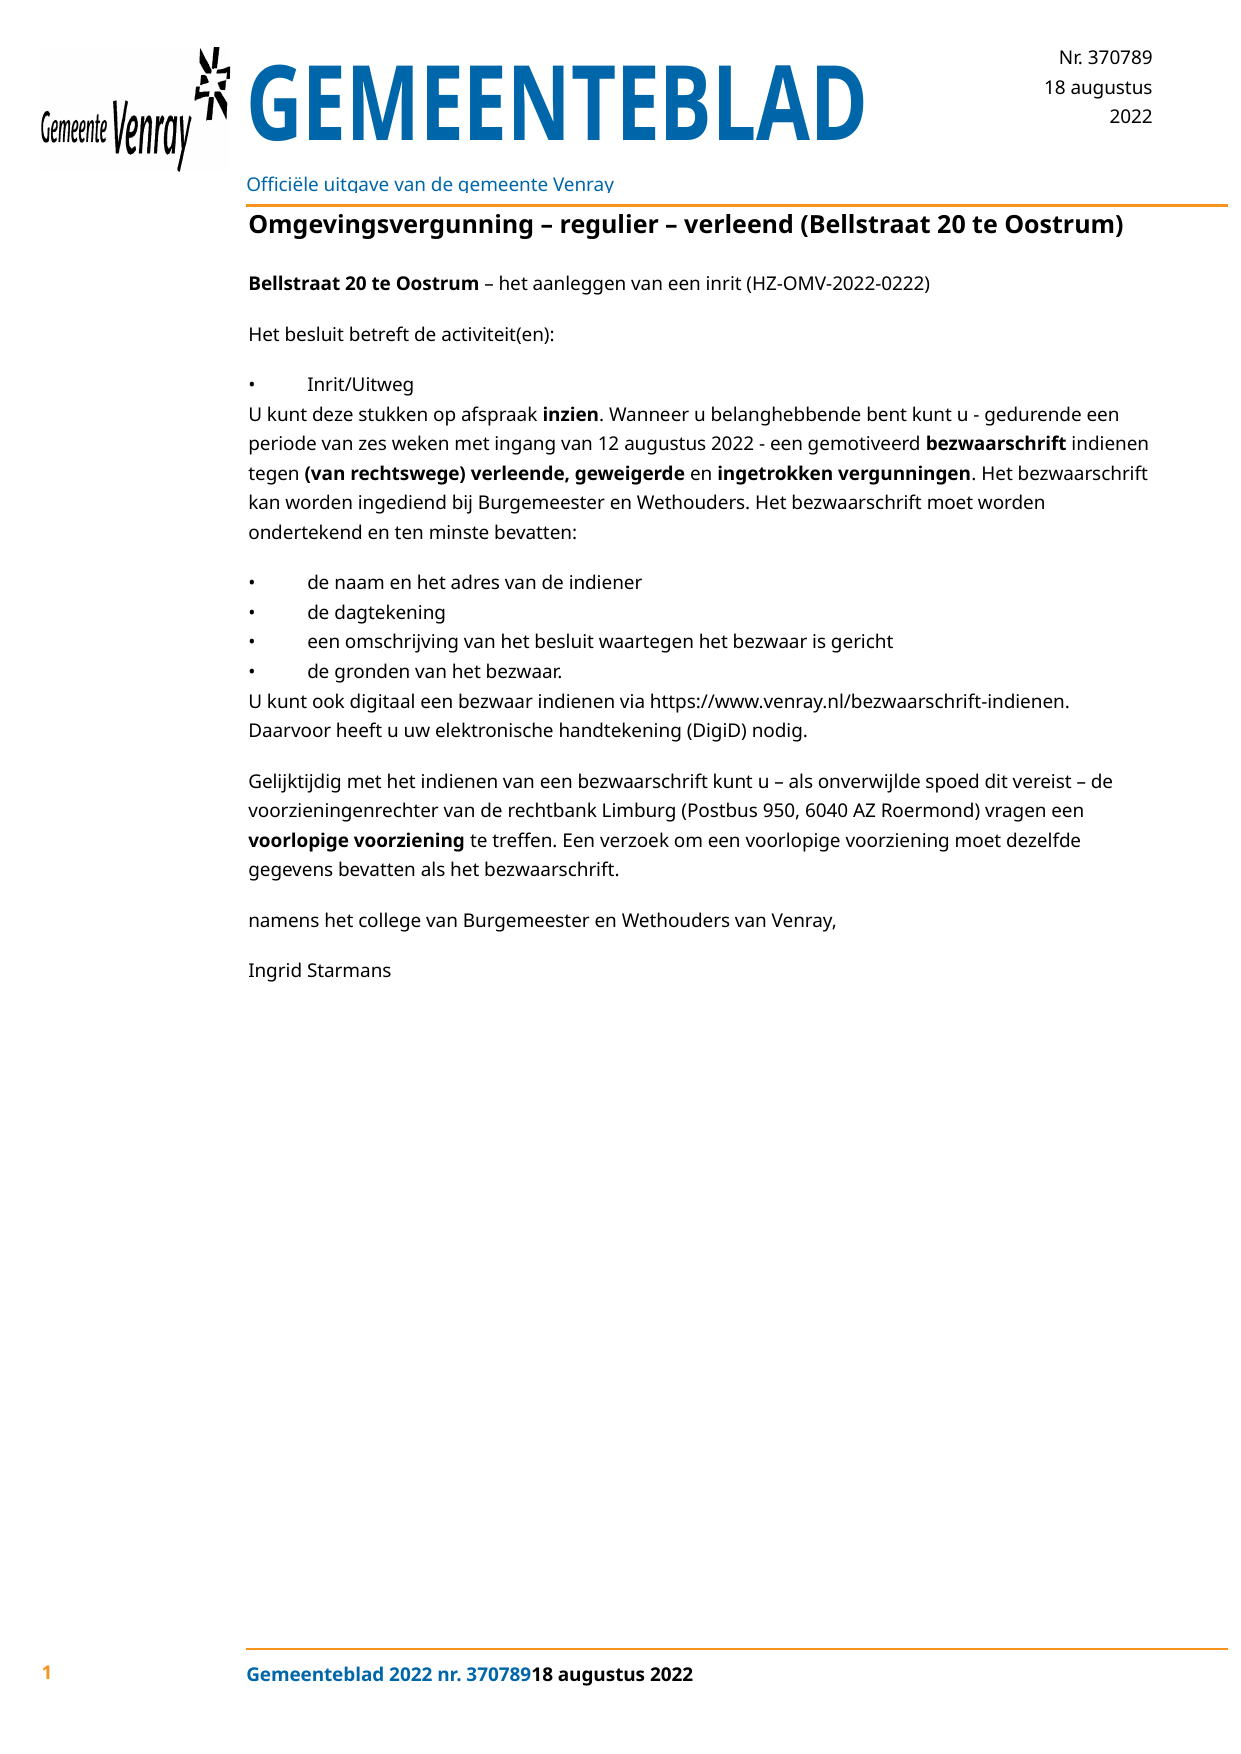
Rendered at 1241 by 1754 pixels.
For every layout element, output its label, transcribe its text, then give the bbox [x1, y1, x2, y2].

picture [41, 47, 231, 172]
list de gronden van het bezwaar. [248, 658, 1152, 684]
list Inrit/Uitweg [248, 371, 1152, 397]
text Ingrid Starmans [248, 957, 1152, 983]
text U kunt deze stukken op afspraak inzien. Wanneer u belanghebbende bent kunt u - gedurende een periode van zes weken met ingang van 12 augustus 2022 - een gemotiveerd bezwaarschrift indienen tegen (van rechtswege) verleende, geweigerde en ingetrokken vergunningen. Het bezwaarschrift kan worden ingediend bij Burgemeester en Wethouders. Het bezwaarschrift moet worden ondertekend en ten minste bevatten: [248, 401, 1152, 545]
text U kunt ook digitaal een bezwaar indienen via https://www.venray.nl/bezwaarschrift-indienen. Daarvoor heeft u uw elektronische handtekening (DigiD) nodig. [248, 688, 1152, 743]
text Gelijktijdig met het indienen van een bezwaarschrift kunt u – als onverwijlde spoed dit vereist – de voorzieningenrechter van de rechtbank Limburg (Postbus 950, 6040 AZ Roermond) vragen een voorlopige voorziening te treffen. Een verzoek om een voorlopige voorziening moet dezelfde gegevens bevatten als het bezwaarschrift. [248, 768, 1152, 882]
text Bellstraat 20 te Oostrum – het aanleggen van een inrit (HZ-OMV-2022-0222) [248, 270, 1152, 296]
list de dagtekening [248, 599, 1152, 625]
list een omschrijving van het besluit waartegen het bezwaar is gericht [248, 629, 1152, 654]
text namens het college van Burgemeester en Wethouders van Venray, [248, 907, 1152, 933]
text Het besluit betreft de activiteit(en): [248, 321, 1152, 346]
text Omgevingsvergunning – regulier – verleend (Bellstraat 20 te Oostrum) [248, 207, 1152, 241]
list de naam en het adres van de indiener [248, 569, 1152, 595]
